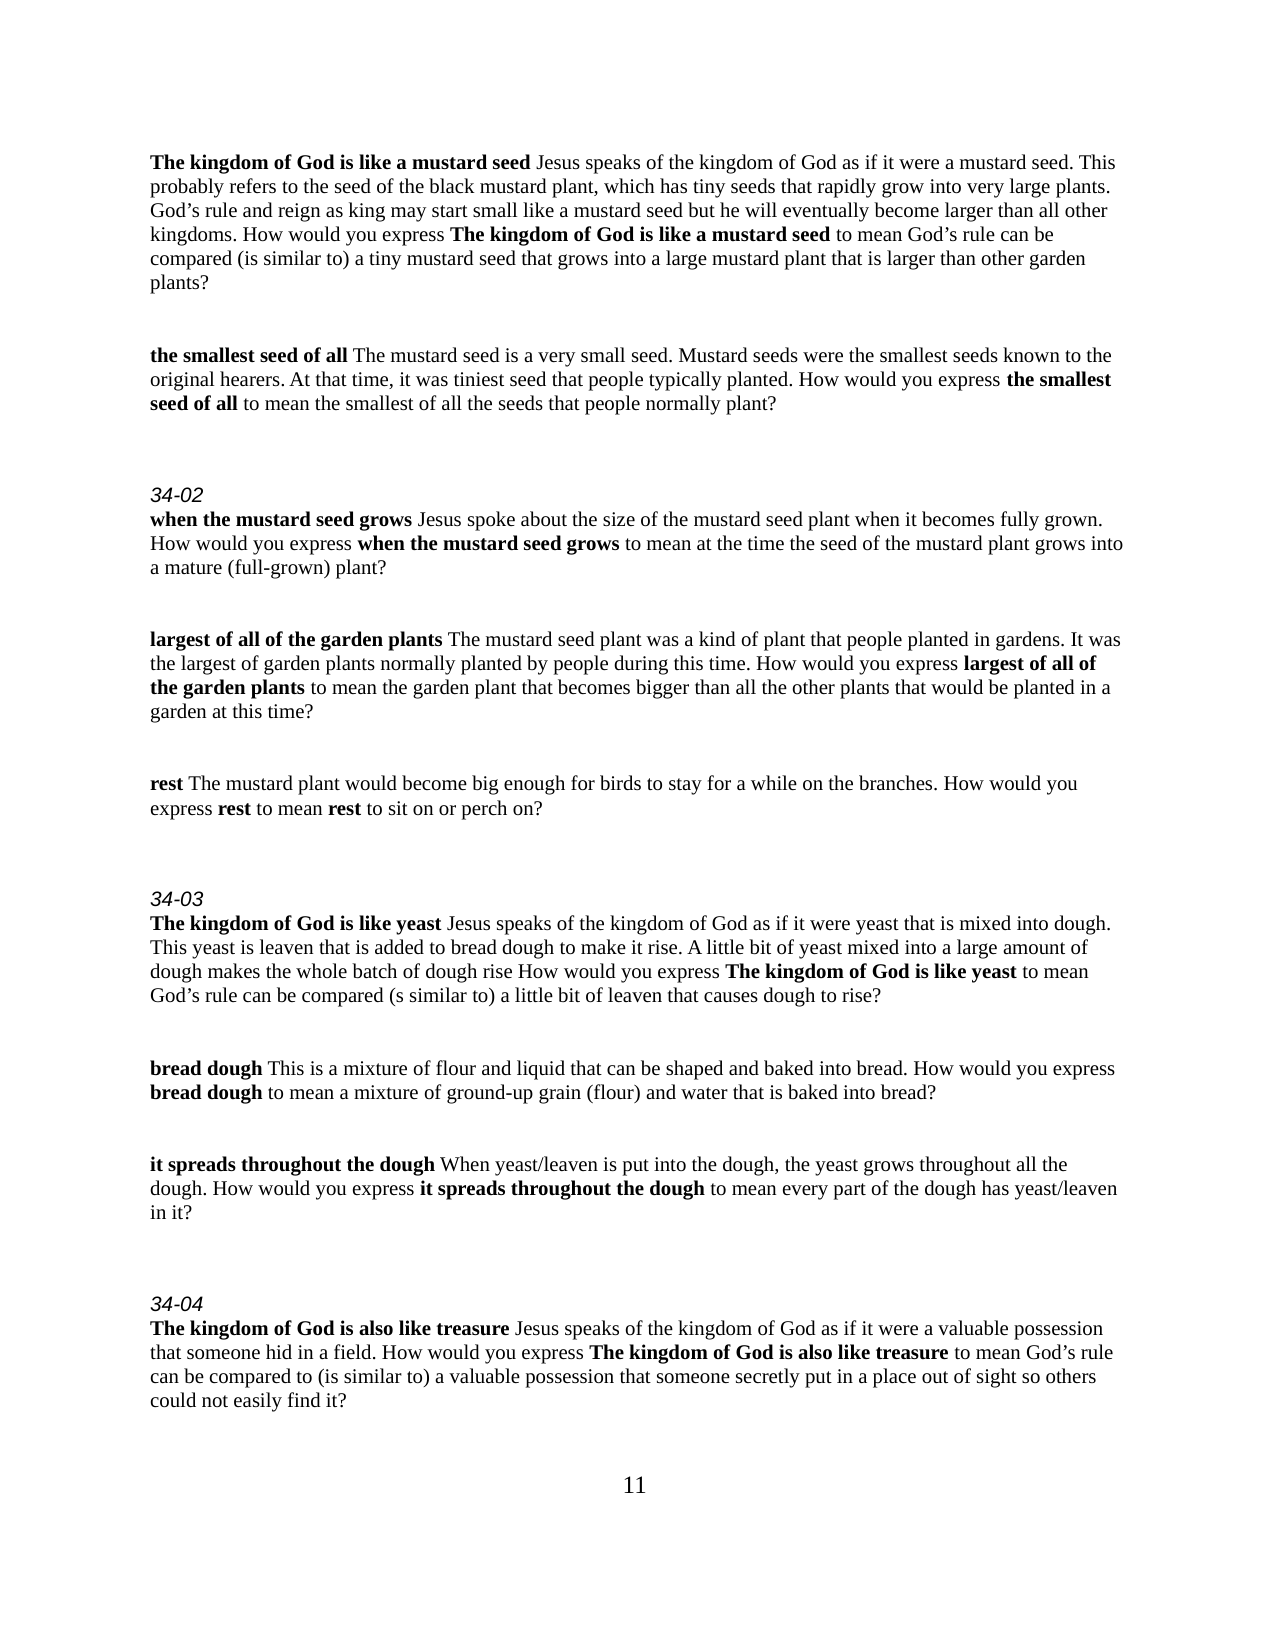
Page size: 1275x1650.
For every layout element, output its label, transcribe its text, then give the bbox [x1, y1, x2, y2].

text rest The mustard plant would become big enough for birds to stay for a while on the branches. How would you express rest to mean rest to sit on or perch on? [150, 771, 1125, 819]
text it spreads throughout the dough When yeast/leaven is put into the dough, the yeast grows throughout all the dough. How would you express it spreads throughout the dough to mean every part of the dough has yeast/leaven in it? [150, 1152, 1125, 1224]
text The kingdom of God is like yeast Jesus speaks of the kingdom of God as if it were yeast that is mixed into dough. This yeast is leaven that is added to bread dough to make it rise. A little bit of yeast mixed into a large amount of dough makes the whole batch of dough rise How would you express The kingdom of God is like yeast to mean God’s rule can be compared (s similar to) a little bit of leaven that causes dough to rise? [150, 911, 1125, 1007]
subtitle 34-04 [150, 1292, 1125, 1316]
subtitle 34-03 [150, 887, 1125, 911]
text The kingdom of God is like a mustard seed Jesus speaks of the kingdom of God as if it were a mustard seed. This probably refers to the seed of the black mustard plant, which has tiny seeds that rapidly grow into very large plants. God’s rule and reign as king may start small like a mustard seed but he will eventually become larger than all other kingdoms. How would you express The kingdom of God is like a mustard seed to mean God’s rule can be compared (is similar to) a tiny mustard seed that grows into a large mustard plant that is larger than other garden plants? [150, 150, 1125, 294]
text largest of all of the garden plants The mustard seed plant was a kind of plant that people planted in gardens. It was the largest of garden plants normally planted by people during this time. How would you express largest of all of the garden plants to mean the garden plant that becomes bigger than all the other plants that would be planted in a garden at this time? [150, 627, 1125, 723]
text when the mustard seed grows Jesus spoke about the size of the mustard seed plant when it becomes fully grown. How would you express when the mustard seed grows to mean at the time the seed of the mustard plant grows into a mature (full-grown) plant? [150, 506, 1125, 579]
text The kingdom of God is also like treasure Jesus speaks of the kingdom of God as if it were a valuable possession that someone hid in a field. How would you express The kingdom of God is also like treasure to mean God’s rule can be compared to (is similar to) a valuable possession that someone secretly put in a place out of sight so others could not easily find it? [150, 1316, 1125, 1412]
text bread dough This is a mixture of flour and liquid that can be shaped and baked into bread. How would you express bread dough to mean a mixture of ground-up grain (flour) and water that is baked into bread? [150, 1056, 1125, 1104]
text the smallest seed of all The mustard seed is a very small seed. Mustard seeds were the smallest seeds known to the original hearers. At that time, it was tiniest seed that people typically planted. How would you express the smallest seed of all to mean the smallest of all the seeds that people normally plant? [150, 343, 1125, 415]
subtitle 34-02 [150, 482, 1125, 506]
